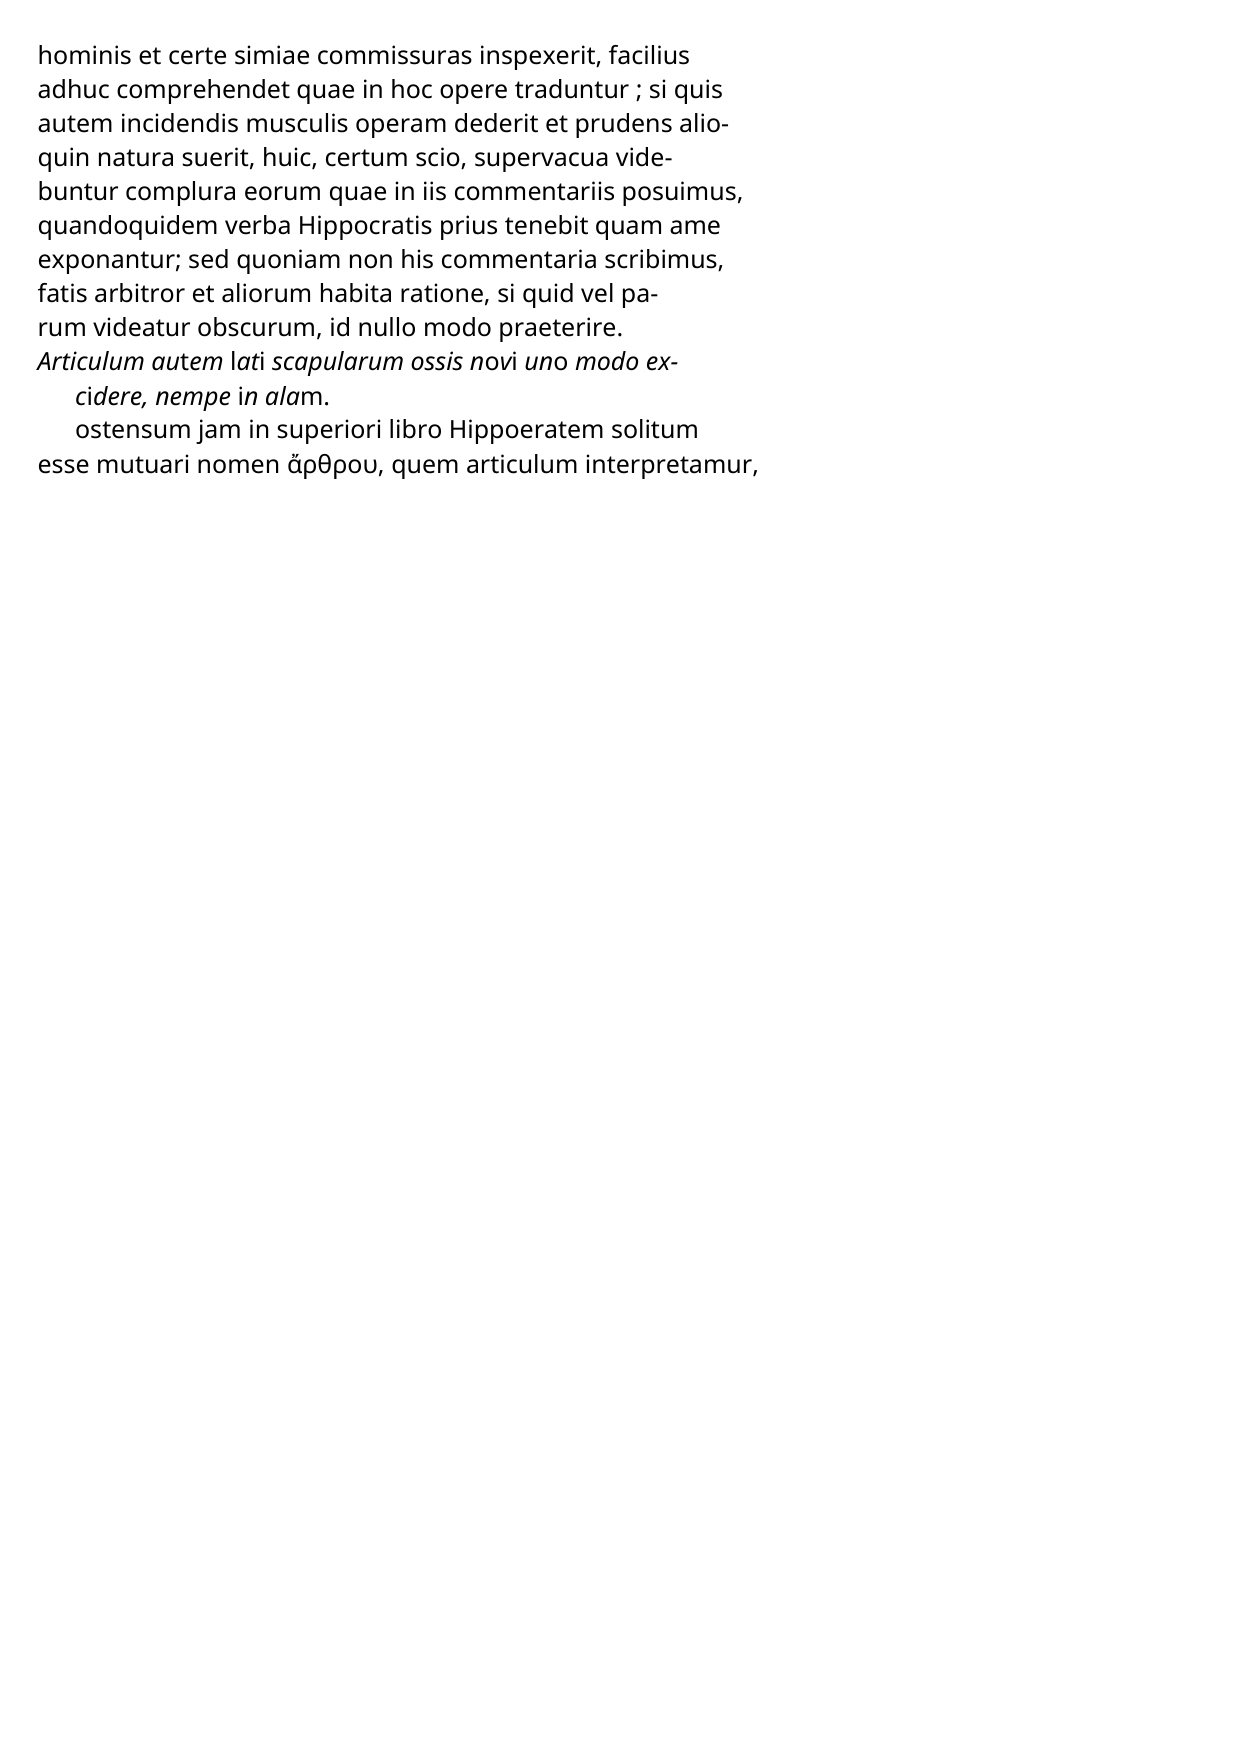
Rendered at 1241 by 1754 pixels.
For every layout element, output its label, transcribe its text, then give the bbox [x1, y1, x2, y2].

text hominis et certe simiae commissuras inspexerit, facilius adhuc comprehendet quae in hoc opere traduntur ; si quis autem incidendis musculis operam dederit et prudens alio- quin natura suerit, huic, certum scio, supervacua vide- buntur complura eorum quae in iis commentariis posuimus, quandoquidem verba Hippocratis prius tenebit quam ame exponantur; sed quoniam non his commentaria scribimus, fatis arbitror et aliorum habita ratione, si quid vel pa- rum videatur obscurum, id nullo modo praeterire. [37, 37, 1203, 344]
text ostensum jam in superiori libro Hippoeratem solitum esse mutuari nomen ἄρθρου, quem articulum interpretamur, [37, 412, 1203, 480]
text Articulum autem lati scapularum ossis novi uno modo ex- cidere, nempe in alam. [37, 344, 1203, 412]
